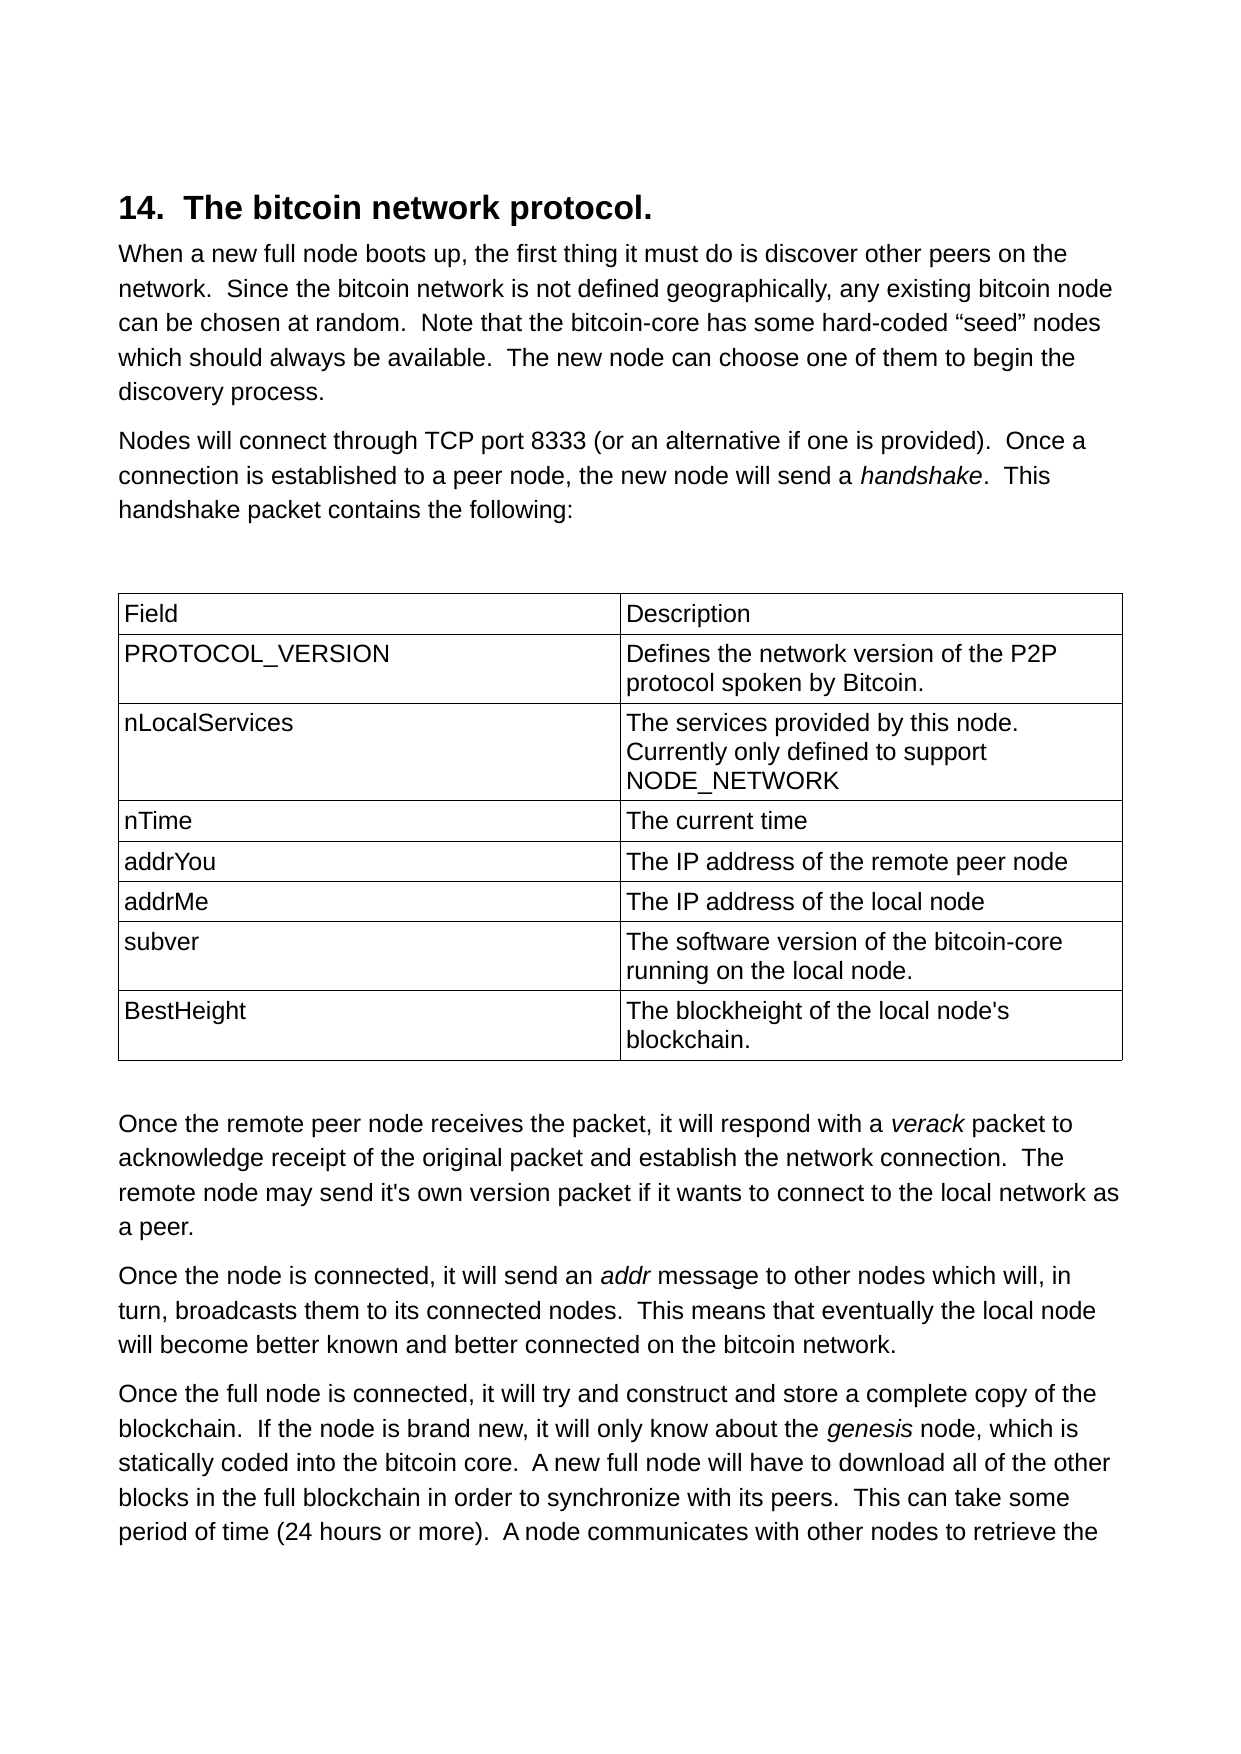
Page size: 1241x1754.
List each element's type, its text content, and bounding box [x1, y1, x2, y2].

text Once the node is connected, it will send an addr message to other nodes which will, in turn, broadcasts them to its connected nodes. This means that eventually the local node will become better known and better connected on the bitcoin network. [118, 1261, 1122, 1359]
table_header Description [621, 594, 1122, 633]
table_cell The software version of the bitcoin-core running on the local node. [621, 922, 1122, 990]
table_cell addrYou [119, 842, 620, 881]
table_cell The blockheight of the local node's blockchain. [621, 991, 1122, 1059]
table_cell PROTOCOL_VERSION [119, 635, 620, 703]
table_cell Defines the network version of the P2P protocol spoken by Bitcoin. [621, 635, 1122, 703]
table_header Field [119, 594, 620, 633]
table_cell BestHeight [119, 991, 620, 1059]
table_cell The IP address of the local node [621, 882, 1122, 921]
table_cell subver [119, 922, 620, 990]
table_cell addrMe [119, 882, 620, 921]
table_cell nTime [119, 801, 620, 841]
table_cell The IP address of the remote peer node [621, 842, 1122, 881]
text When a new full node boots up, the first thing it must do is discover other peers on the network. Since the bitcoin network is not defined geographically, any existing bitcoin node can be chosen at random. Note that the bitcoin-core has some hard-coded “seed” nodes which should always be available. The new node can choose one of them to begin the discovery process. [118, 239, 1122, 406]
text Once the remote peer node receives the packet, it will respond with a verack packet to acknowledge receipt of the original packet and establish the network connection. The remote node may send it's own version packet if it wants to connect to the local network as a peer. [118, 1109, 1122, 1241]
subtitle 14. The bitcoin network protocol. [118, 188, 1122, 227]
text Nodes will connect through TCP port 8333 (or an alternative if one is provided). Once a connection is established to a peer node, the new node will send a handshake. This handshake packet contains the following: [118, 426, 1122, 524]
table_cell The current time [621, 801, 1122, 841]
table_cell nLocalServices [119, 704, 620, 800]
table_cell The services provided by this node. Currently only defined to support NODE_NETWORK [621, 704, 1122, 800]
text Once the full node is connected, it will try and construct and store a complete copy of the blockchain. If the node is brand new, it will only know about the genesis node, which is statically coded into the bitcoin core. A new full node will have to download all of the other blocks in the full blockchain in order to synchronize with its peers. This can take some period of time (24 hours or more). A node communicates with other nodes to retrieve the [118, 1379, 1122, 1546]
